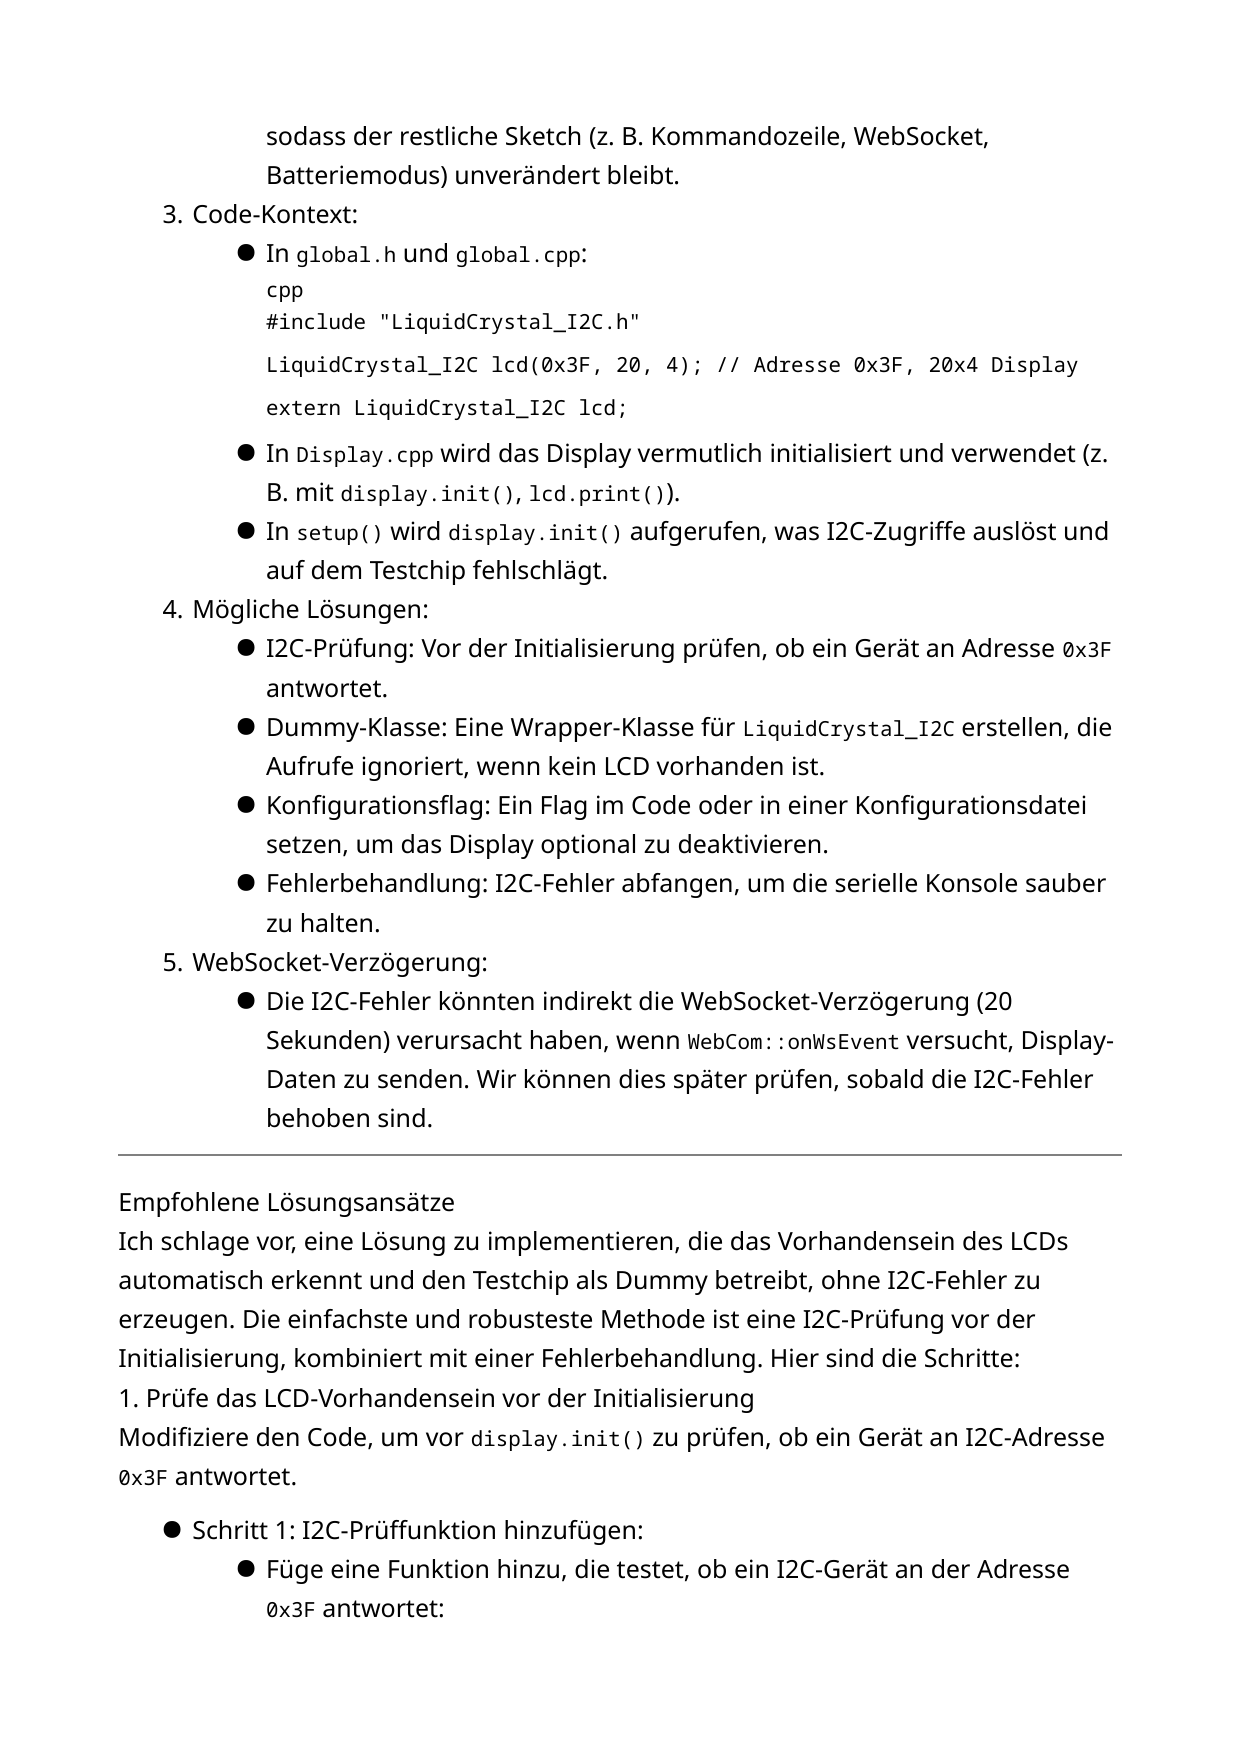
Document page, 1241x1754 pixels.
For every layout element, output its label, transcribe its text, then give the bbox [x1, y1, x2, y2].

list Konfigurationsflag: Ein Flag im Code oder in einer Konfigurationsdatei setzen, um das Display optional zu deaktivieren. [236, 788, 1122, 861]
list Füge eine Funktion hinzu, die testet, ob ein I2C-Gerät an der Adresse 0x3F antwortet: [236, 1552, 1122, 1625]
text Ich schlage vor, eine Lösung zu implementieren, die das Vorhandensein des LCDs automatisch erkennt und den Testchip als Dummy betreibt, ohne I2C-Fehler zu erzeugen. Die einfachste und robusteste Methode ist eine I2C-Prüfung vor der Initialisierung, kombiniert mit einer Fehlerbehandlung. Hier sind die Schritte: [118, 1224, 1122, 1375]
list Code-Kontext: [162, 196, 1122, 231]
list Schritt 1: I2C-Prüffunktion hinzufügen: [162, 1512, 1122, 1546]
list extern LiquidCrystal_I2C lcd; [236, 393, 1122, 421]
list I2C-Prüfung: Vor der Initialisierung prüfen, ob ein Gerät an Adresse 0x3F antwortet. [236, 631, 1122, 704]
list WebSocket-Verzögerung: [162, 944, 1122, 978]
list In Display.cpp wird das Display vermutlich initialisiert und verwendet (z. B. mit display.init(), lcd.print()). [236, 435, 1122, 508]
list Dummy-Klasse: Eine Wrapper-Klasse für LiquidCrystal_I2C erstellen, die Aufrufe ignoriert, wenn kein LCD vorhanden ist. [236, 709, 1122, 783]
list In setup() wird display.init() aufgerufen, was I2C-Zugriffe auslöst und auf dem Testchip fehlschlägt. [236, 513, 1122, 587]
list Fehlerbehandlung: I2C-Fehler abfangen, um die serielle Konsole sauber zu halten. [236, 866, 1122, 939]
list LiquidCrystal_I2C lcd(0x3F, 20, 4); // Adresse 0x3F, 20x4 Display [236, 350, 1122, 378]
text Modifiziere den Code, um vor display.init() zu prüfen, ob ein Gerät an I2C-Adresse 0x3F antwortet. [118, 1419, 1122, 1493]
text 1. Prüfe das LCD-Vorhandensein vor der Initialisierung [118, 1380, 1122, 1414]
list #include "LiquidCrystal_I2C.h" [236, 307, 1122, 336]
list cpp [236, 275, 1122, 303]
list Mögliche Lösungen: [162, 592, 1122, 626]
list Die I2C-Fehler könnten indirekt die WebSocket-Verzögerung (20 Sekunden) verursacht haben, wenn WebCom::onWsEvent versucht, Display-Daten zu senden. Wir können dies später prüfen, sobald die I2C-Fehler behoben sind. [236, 983, 1122, 1135]
list sodass der restliche Sketch (z. B. Kommandozeile, WebSocket, Batteriemodus) unverändert bleibt. [236, 118, 1122, 191]
list In global.h und global.cpp: [236, 236, 1122, 270]
text Empfohlene Lösungsansätze [118, 1184, 1122, 1218]
